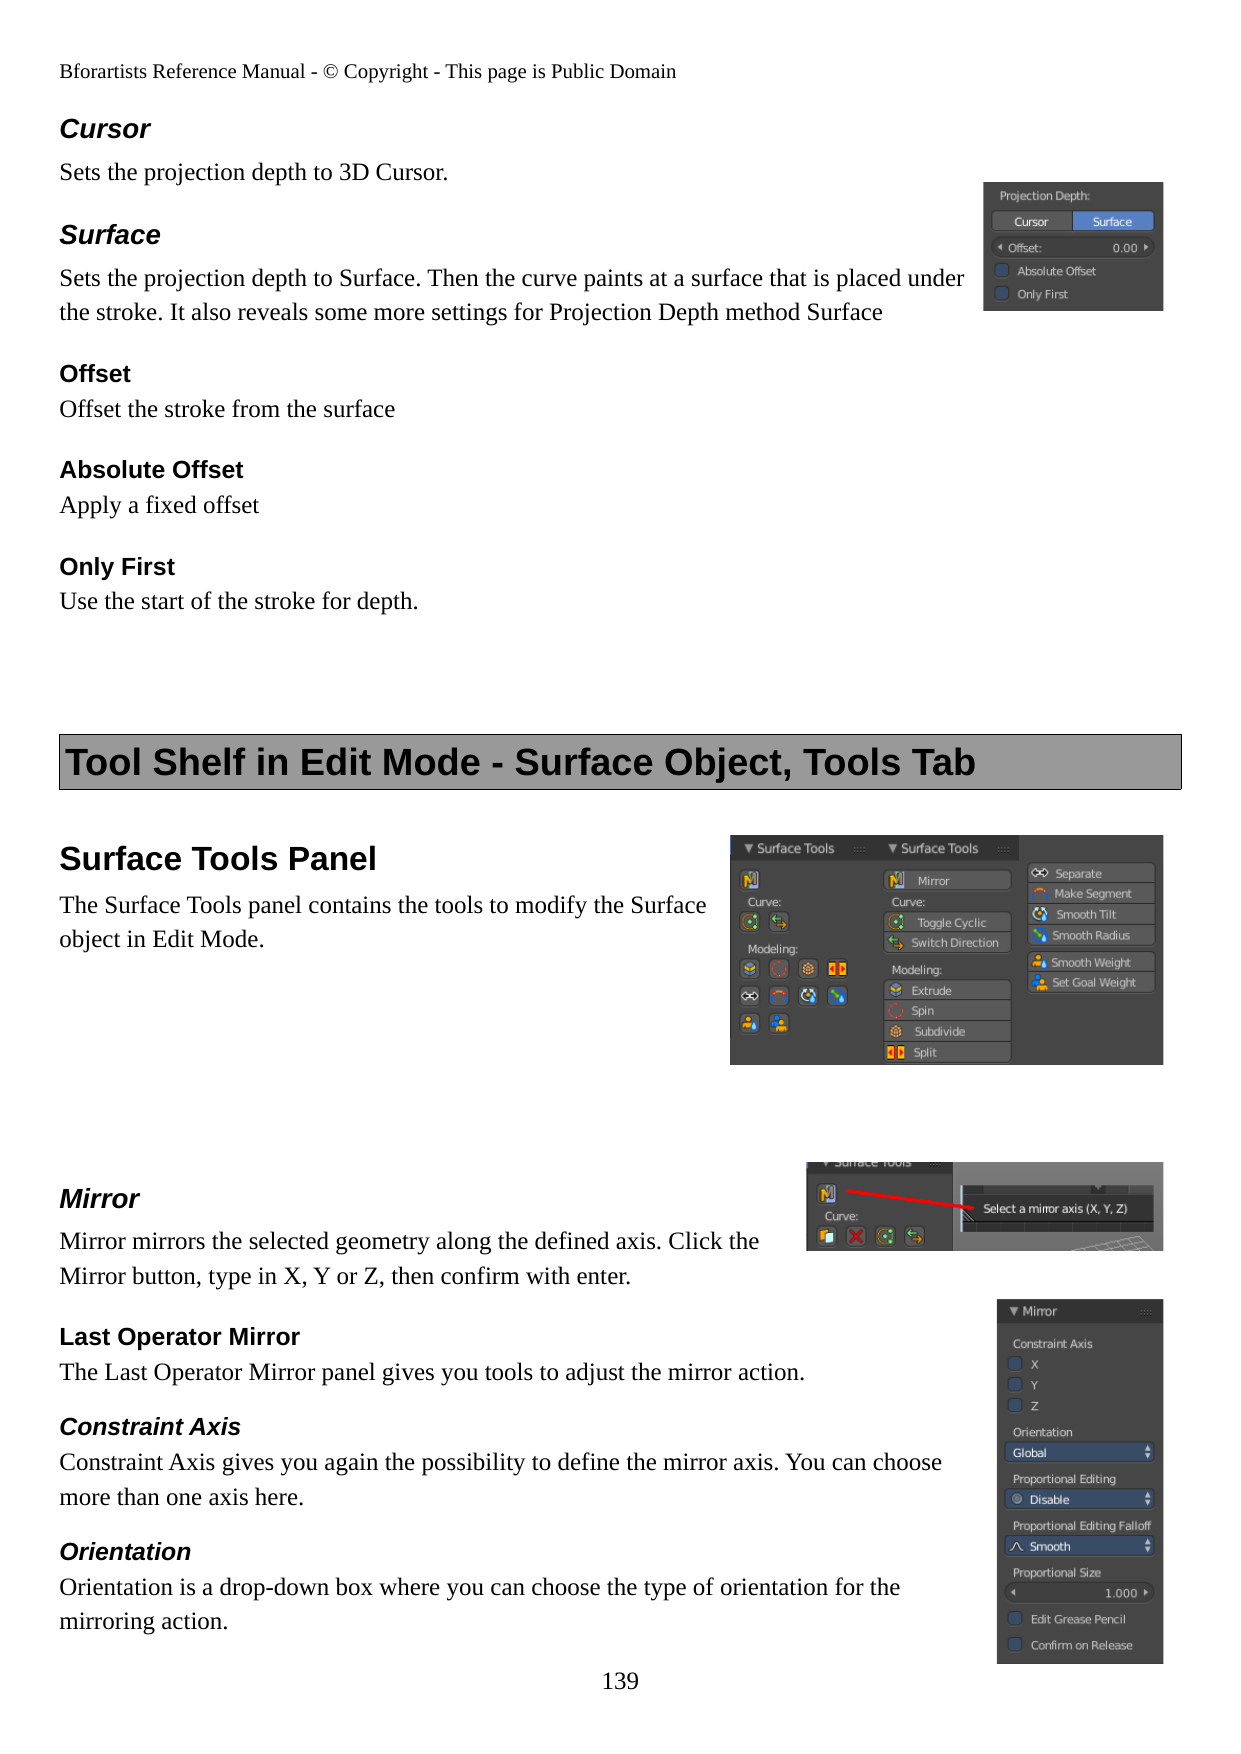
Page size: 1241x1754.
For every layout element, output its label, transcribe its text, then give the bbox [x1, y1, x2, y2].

subtitle Constraint Axis [59, 1412, 996, 1441]
text Sets the projection depth to 3D Cursor. [59, 157, 1181, 186]
subtitle Orientation [59, 1537, 996, 1566]
text Sets the projection depth to Surface. Then the curve paints at a surface that is placed under the stroke. It also reveals some more settings for Projection Depth method Surface [59, 263, 1181, 326]
subtitle [1164, 1537, 1181, 1566]
subtitle [1164, 1412, 1181, 1441]
picture [806, 1162, 1164, 1251]
subtitle Mirror [59, 1182, 806, 1214]
subtitle Cursor [59, 113, 1181, 144]
text The Surface Tools panel contains the tools to modify the Surface object in Edit Mode. [59, 890, 730, 953]
picture [996, 1299, 1164, 1664]
subtitle Last Operator Mirror [59, 1322, 996, 1351]
subtitle Absolute Offset [59, 455, 1181, 484]
picture [983, 182, 1164, 311]
text Constraint Axis gives you again the possibility to define the mirror axis. You can choose more than one axis here. [59, 1447, 996, 1511]
subtitle Surface [59, 218, 983, 250]
subtitle [1164, 838, 1181, 877]
text The Last Operator Mirror panel gives you tools to adjust the mirror action. [59, 1357, 996, 1386]
subtitle [1164, 218, 1181, 250]
table_header Tool Shelf in Edit Mode - Surface Object, Tools Tab [60, 735, 1181, 789]
picture [730, 835, 1164, 1065]
text Use the start of the stroke for depth. [59, 586, 1181, 615]
subtitle Surface Tools Panel [59, 838, 730, 877]
text Orientation is a drop-down box where you can choose the type of orientation for the mirroring action. [59, 1572, 996, 1635]
subtitle Offset [59, 359, 1181, 387]
subtitle [1164, 1322, 1181, 1351]
text Mirror mirrors the selected geometry along the defined axis. Click the Mirror button, type in X, Y or Z, then confirm with enter. [59, 1226, 1181, 1289]
text Offset the stroke from the surface [59, 394, 1181, 422]
subtitle [1164, 1182, 1181, 1214]
text Apply a fixed offset [59, 490, 1181, 519]
subtitle Only First [59, 552, 1181, 580]
